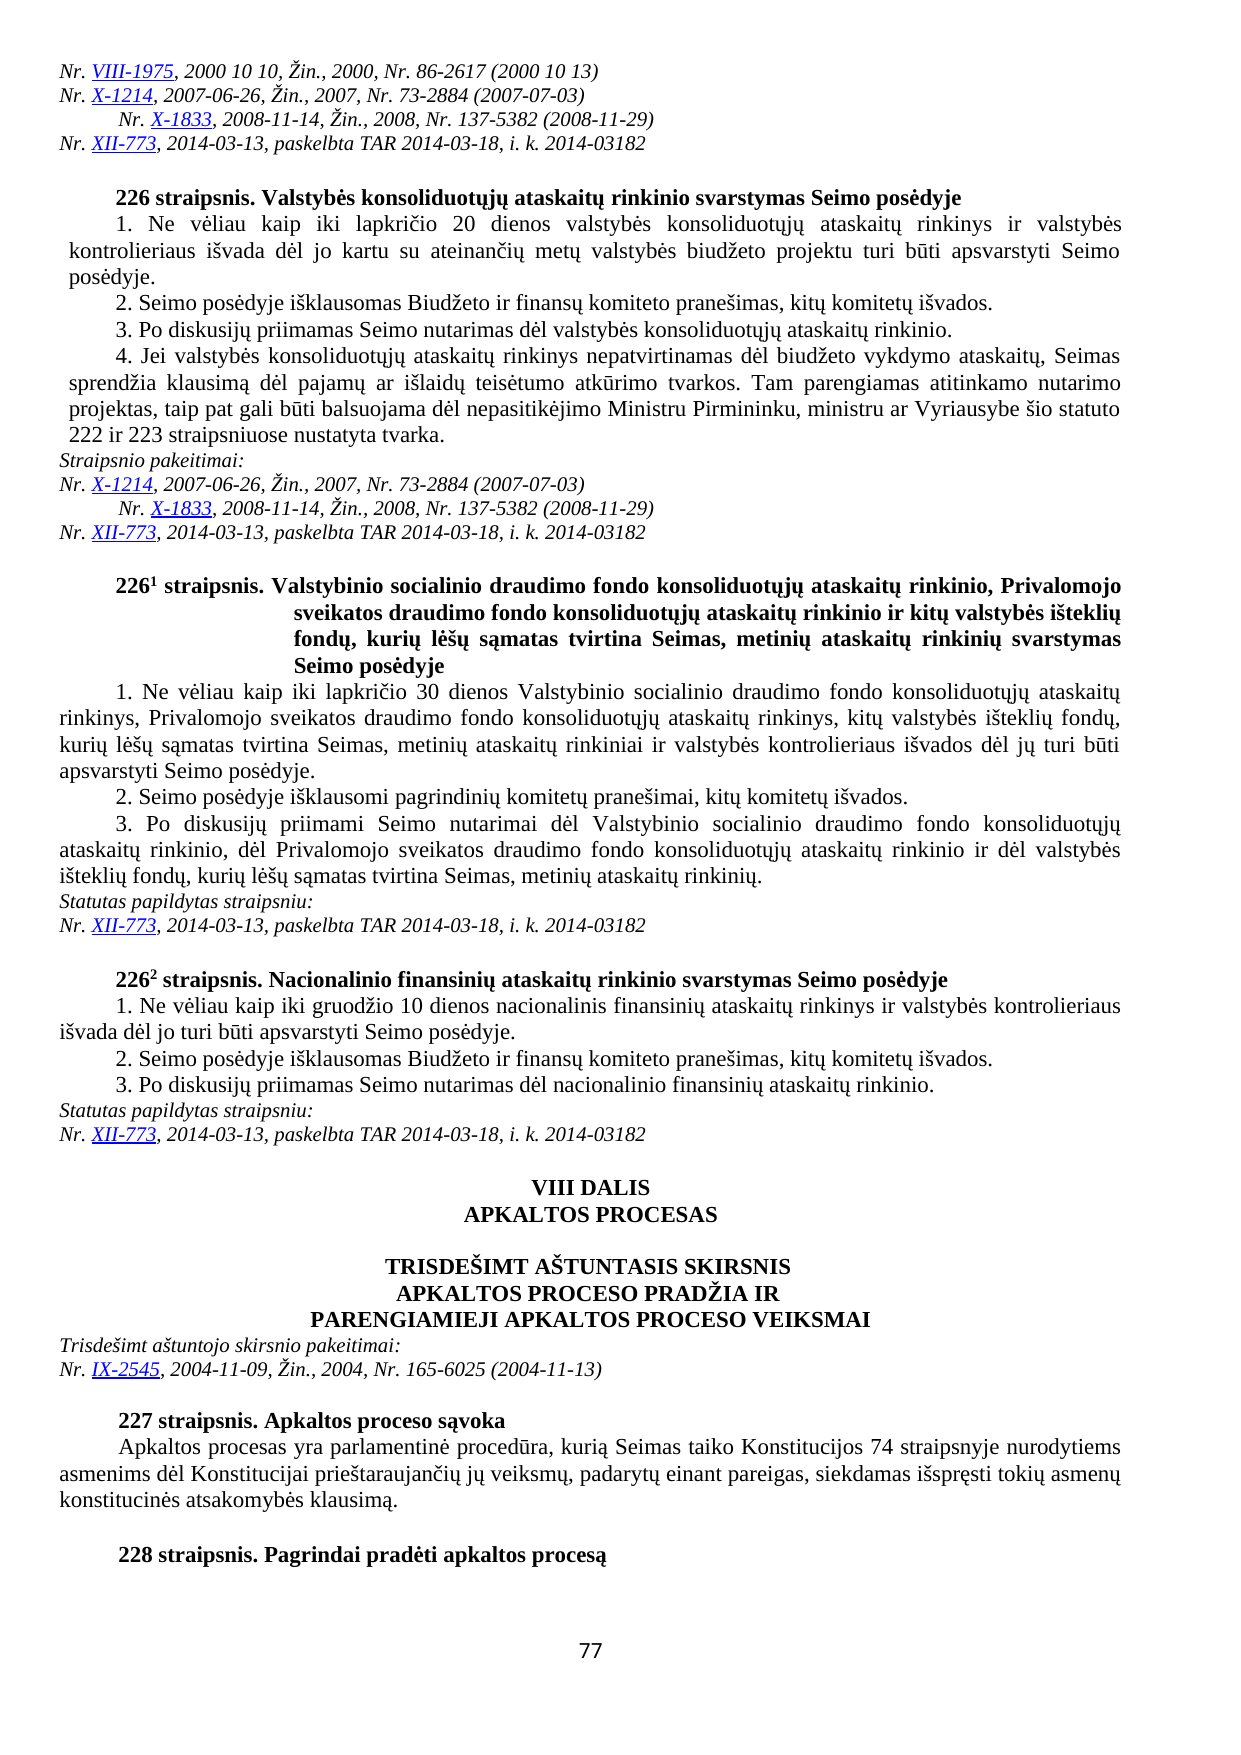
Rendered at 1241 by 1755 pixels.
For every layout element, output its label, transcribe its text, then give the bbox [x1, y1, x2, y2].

text Nr. X-1833, 2008-11-14, Žin., 2008, Nr. 137-5382 (2008-11-29) [59, 496, 1122, 520]
text Nr. X-1214, 2007-06-26, Žin., 2007, Nr. 73-2884 (2007-07-03) [59, 83, 1122, 107]
text Apkaltos procesas yra parlamentinė procedūra, kurią Seimas taiko Konstitucijos 74 straipsnyje nurodytiems asmenims dėl Konstitucijai prieštaraujančių jų veiksmų, padarytų einant pareigas, siekdamas išspręsti tokių asmenų konstitucinės atsakomybės klausimą. [59, 1433, 1122, 1512]
text Straipsnio pakeitimai: [59, 448, 1122, 472]
text 2. Seimo posėdyje išklausomas Biudžeto ir finansų komiteto pranešimas, kitų komitetų išvados. [59, 1045, 1122, 1071]
text VIII DALIS [59, 1174, 1122, 1201]
text 3. Po diskusijų priimamas Seimo nutarimas dėl valstybės konsoliduotųjų ataskaitų rinkinio. [68, 316, 1122, 342]
text APKALTOS PROCESAS [59, 1201, 1122, 1227]
text 3. Po diskusijų priimamas Seimo nutarimas dėl nacionalinio finansinių ataskaitų rinkinio. [59, 1071, 1122, 1097]
text 2. Seimo posėdyje išklausomas Biudžeto ir finansų komiteto pranešimas, kitų komitetų išvados. [68, 289, 1122, 316]
text Trisdešimt aštuntojo skirsnio pakeitimai: [59, 1332, 1122, 1357]
text Nr. IX-2545, 2004-11-09, Žin., 2004, Nr. 165-6025 (2004-11-13) [59, 1357, 1122, 1381]
text Nr. XII-773, 2014-03-13, paskelbta TAR 2014-03-18, i. k. 2014-03182 [59, 520, 1122, 544]
text 2. Seimo posėdyje išklausomi pagrindinių komitetų pranešimai, kitų komitetų išvados. [59, 783, 1122, 810]
text 1. Ne vėliau kaip iki lapkričio 20 dienos valstybės konsoliduotųjų ataskaitų rinkinys ir valstybės kontrolieriaus išvada dėl jo kartu su ateinančių metų valstybės biudžeto projektu turi būti apsvarstyti Seimo posėdyje. [68, 210, 1122, 289]
text PARENGIAMIEJI APKALTOS PROCESO VEIKSMAI [59, 1306, 1122, 1332]
text Statutas papildytas straipsniu: [59, 889, 1122, 913]
text Nr. XII-773, 2014-03-13, paskelbta TAR 2014-03-18, i. k. 2014-03182 [59, 131, 1122, 155]
text 226 straipsnis. Valstybės konsoliduotųjų ataskaitų rinkinio svarstymas Seimo posėdyje [68, 184, 1122, 210]
text Nr. XII-773, 2014-03-13, paskelbta TAR 2014-03-18, i. k. 2014-03182 [59, 913, 1122, 937]
text Nr. X-1214, 2007-06-26, Žin., 2007, Nr. 73-2884 (2007-07-03) [59, 472, 1122, 496]
text 227 straipsnis. Apkaltos proceso sąvoka [59, 1407, 1122, 1433]
text 4. Jei valstybės konsoliduotųjų ataskaitų rinkinys nepatvirtinamas dėl biudžeto vykdymo ataskaitų, Seimas sprendžia klausimą dėl pajamų ar išlaidų teisėtumo atkūrimo tvarkos. Tam parengiamas atitinkamo nutarimo projektas, taip pat gali būti balsuojama dėl nepasitikėjimo Ministru Pirmininku, ministru ar Vyriausybe šio statuto 222 ir 223 straipsniuose nustatyta tvarka. [68, 342, 1122, 448]
text 1. Ne vėliau kaip iki gruodžio 10 dienos nacionalinis finansinių ataskaitų rinkinys ir valstybės kontrolieriaus išvada dėl jo turi būti apsvarstyti Seimo posėdyje. [59, 992, 1122, 1045]
text 2262 straipsnis. Nacionalinio finansinių ataskaitų rinkinio svarstymas Seimo posėdyje [59, 966, 1122, 992]
text TRISDEŠIMT AŠTUNTASIS SKIRSNIS [59, 1253, 1122, 1280]
text APKALTOS PROCESO PRADŽIA IR [59, 1280, 1122, 1306]
text Statutas papildytas straipsniu: [59, 1097, 1122, 1122]
text 1. Ne vėliau kaip iki lapkričio 30 dienos Valstybinio socialinio draudimo fondo konsoliduotųjų ataskaitų rinkinys, Privalomojo sveikatos draudimo fondo konsoliduotųjų ataskaitų rinkinys, kitų valstybės išteklių fondų, kurių lėšų sąmatas tvirtina Seimas, metinių ataskaitų rinkiniai ir valstybės kontrolieriaus išvados dėl jų turi būti apsvarstyti Seimo posėdyje. [59, 678, 1122, 783]
text 3. Po diskusijų priimami Seimo nutarimai dėl Valstybinio socialinio draudimo fondo konsoliduotųjų ataskaitų rinkinio, dėl Privalomojo sveikatos draudimo fondo konsoliduotųjų ataskaitų rinkinio ir dėl valstybės išteklių fondų, kurių lėšų sąmatas tvirtina Seimas, metinių ataskaitų rinkinių. [59, 810, 1122, 889]
text Nr. XII-773, 2014-03-13, paskelbta TAR 2014-03-18, i. k. 2014-03182 [59, 1122, 1122, 1146]
text Nr. VIII-1975, 2000 10 10, Žin., 2000, Nr. 86-2617 (2000 10 13) [59, 59, 1122, 83]
text Nr. X-1833, 2008-11-14, Žin., 2008, Nr. 137-5382 (2008-11-29) [59, 107, 1122, 131]
text 2261 straipsnis. Valstybinio socialinio draudimo fondo konsoliduotųjų ataskaitų rinkinio, Privalomojo sveikatos draudimo fondo konsoliduotųjų ataskaitų rinkinio ir kitų valstybės išteklių fondų, kurių lėšų sąmatas tvirtina Seimas, metinių ataskaitų rinkinių svarstymas Seimo posėdyje [115, 573, 1122, 678]
text 228 straipsnis. Pagrindai pradėti apkaltos procesą [59, 1541, 1122, 1567]
